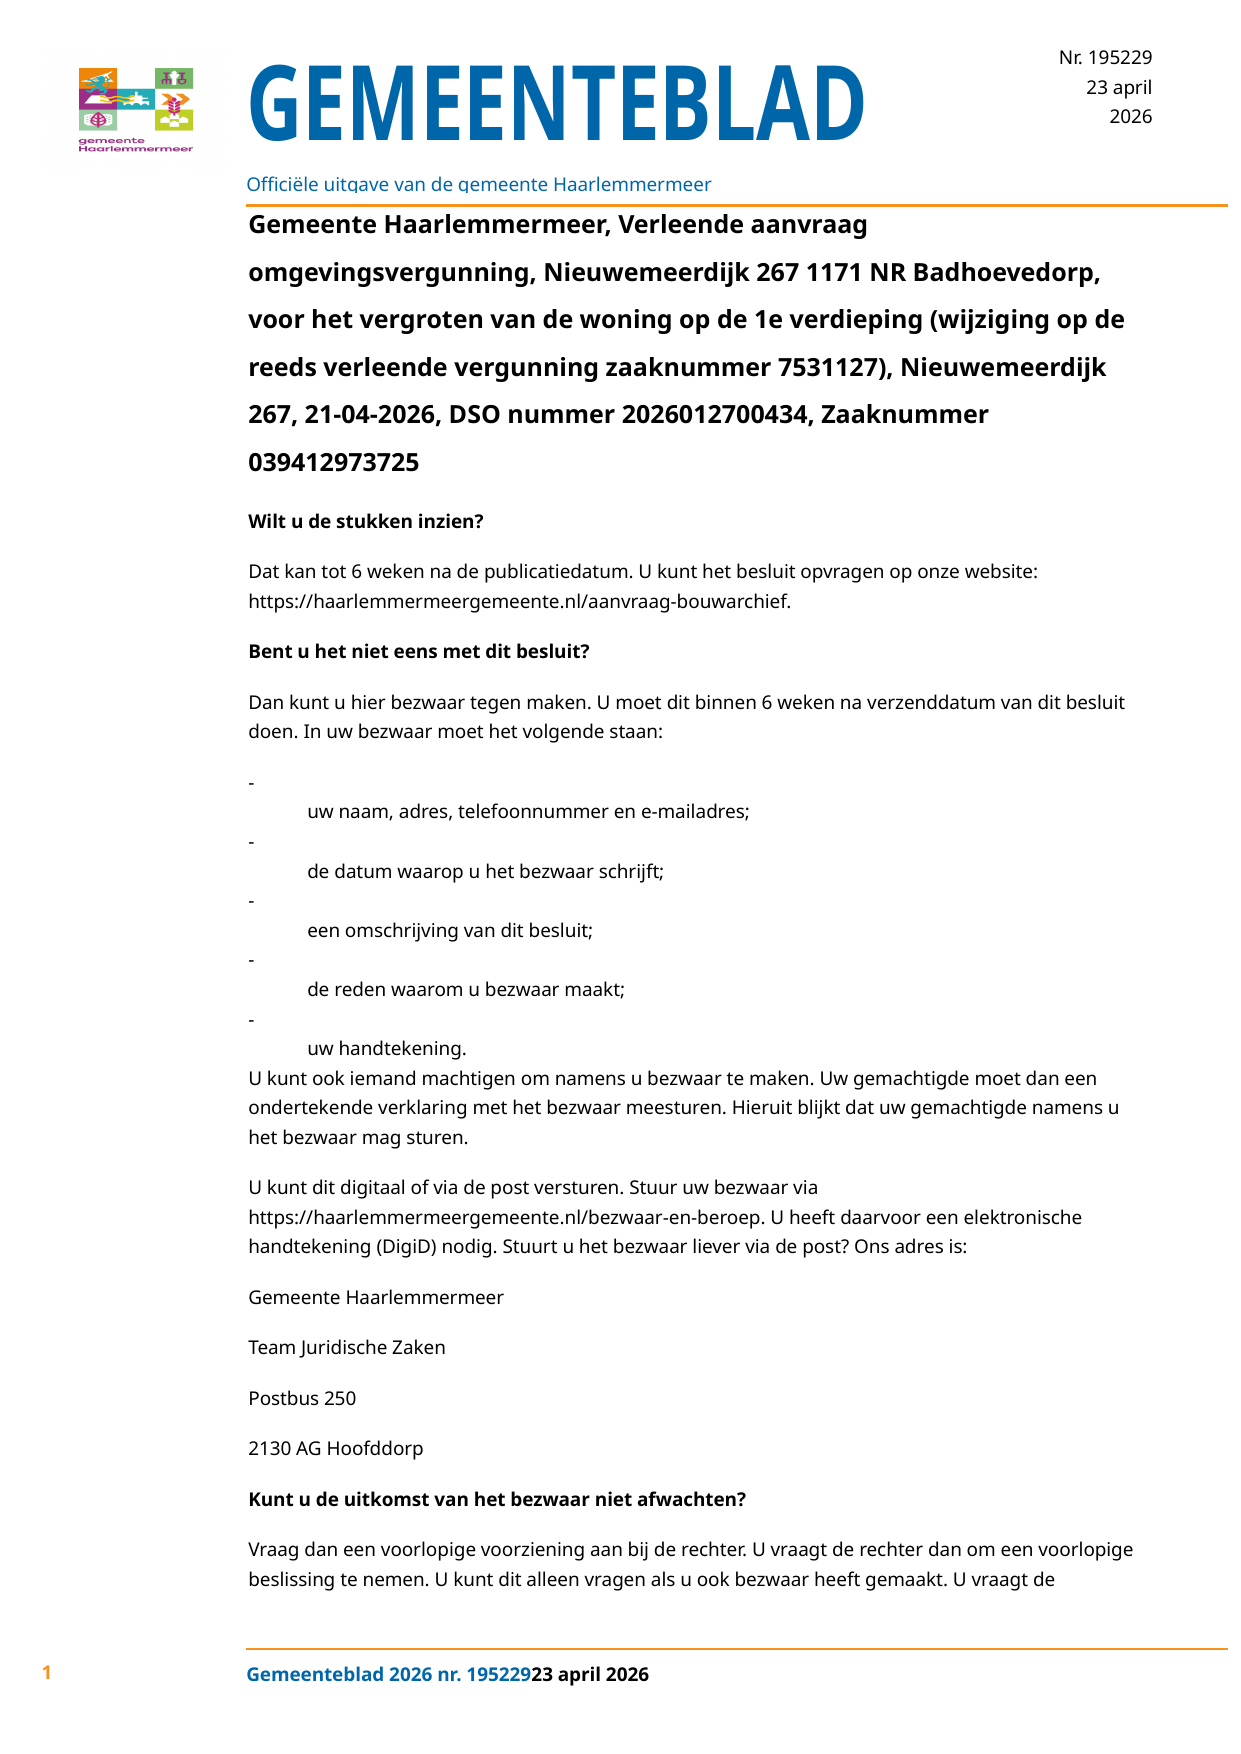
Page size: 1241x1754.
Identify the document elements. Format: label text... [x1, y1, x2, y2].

list uw naam, adres, telefoonnummer en e-mailadres; [248, 799, 1152, 824]
list een omschrijving van dit besluit; [248, 917, 1152, 943]
text Wilt u de stukken inzien? [248, 508, 1152, 534]
text Vraag dan een voorlopige voorziening aan bij de rechter. U vraagt de rechter dan om een voorlopige beslissing te nemen. U kunt dit alleen vragen als u ook bezwaar heeft gemaakt. U vraagt de [248, 1536, 1152, 1592]
picture [41, 47, 231, 172]
text Dan kunt u hier bezwaar tegen maken. U moet dit binnen 6 weken na verzenddatum van dit besluit doen. In uw bezwaar moet het volgende staan: [248, 689, 1152, 744]
text U kunt ook iemand machtigen om namens u bezwaar te maken. Uw gemachtigde moet dan een ondertekende verklaring met het bezwaar meesturen. Hieruit blijkt dat uw gemachtigde namens u het bezwaar mag sturen. [248, 1065, 1152, 1150]
text Gemeente Haarlemmermeer [248, 1284, 1152, 1310]
text Gemeente Haarlemmermeer, Verleende aanvraag omgevingsvergunning, Nieuwemeerdijk 267 1171 NR Badhoevedorp, voor het vergroten van de woning op de 1e verdieping (wijziging op de reeds verleende vergunning zaaknummer 7531127), Nieuwemeerdijk 267, 21-04-2026, DSO nummer 2026012700434, Zaaknummer 039412973725 [248, 207, 1152, 479]
text 2130 AG Hoofddorp [248, 1435, 1152, 1461]
text Team Juridische Zaken [248, 1334, 1152, 1360]
list de datum waarop u het bezwaar schrijft; [248, 858, 1152, 884]
list de reden waarom u bezwaar maakt; [248, 976, 1152, 1002]
list uw handtekening. [248, 1035, 1152, 1061]
text Kunt u de uitkomst van het bezwaar niet afwachten? [248, 1486, 1152, 1512]
text Bent u het niet eens met dit besluit? [248, 639, 1152, 664]
text U kunt dit digitaal of via de post versturen. Stuur uw bezwaar via https://haarlemmermeergemeente.nl/bezwaar-en-beroep. U heeft daarvoor een elektronische handtekening (DigiD) nodig. Stuurt u het bezwaar liever via de post? Ons adres is: [248, 1174, 1152, 1259]
text Dat kan tot 6 weken na de publicatiedatum. U kunt het besluit opvragen op onze website: https://haarlemmermeergemeente.nl/aanvraag-bouwarchief. [248, 559, 1152, 614]
text Postbus 250 [248, 1385, 1152, 1411]
